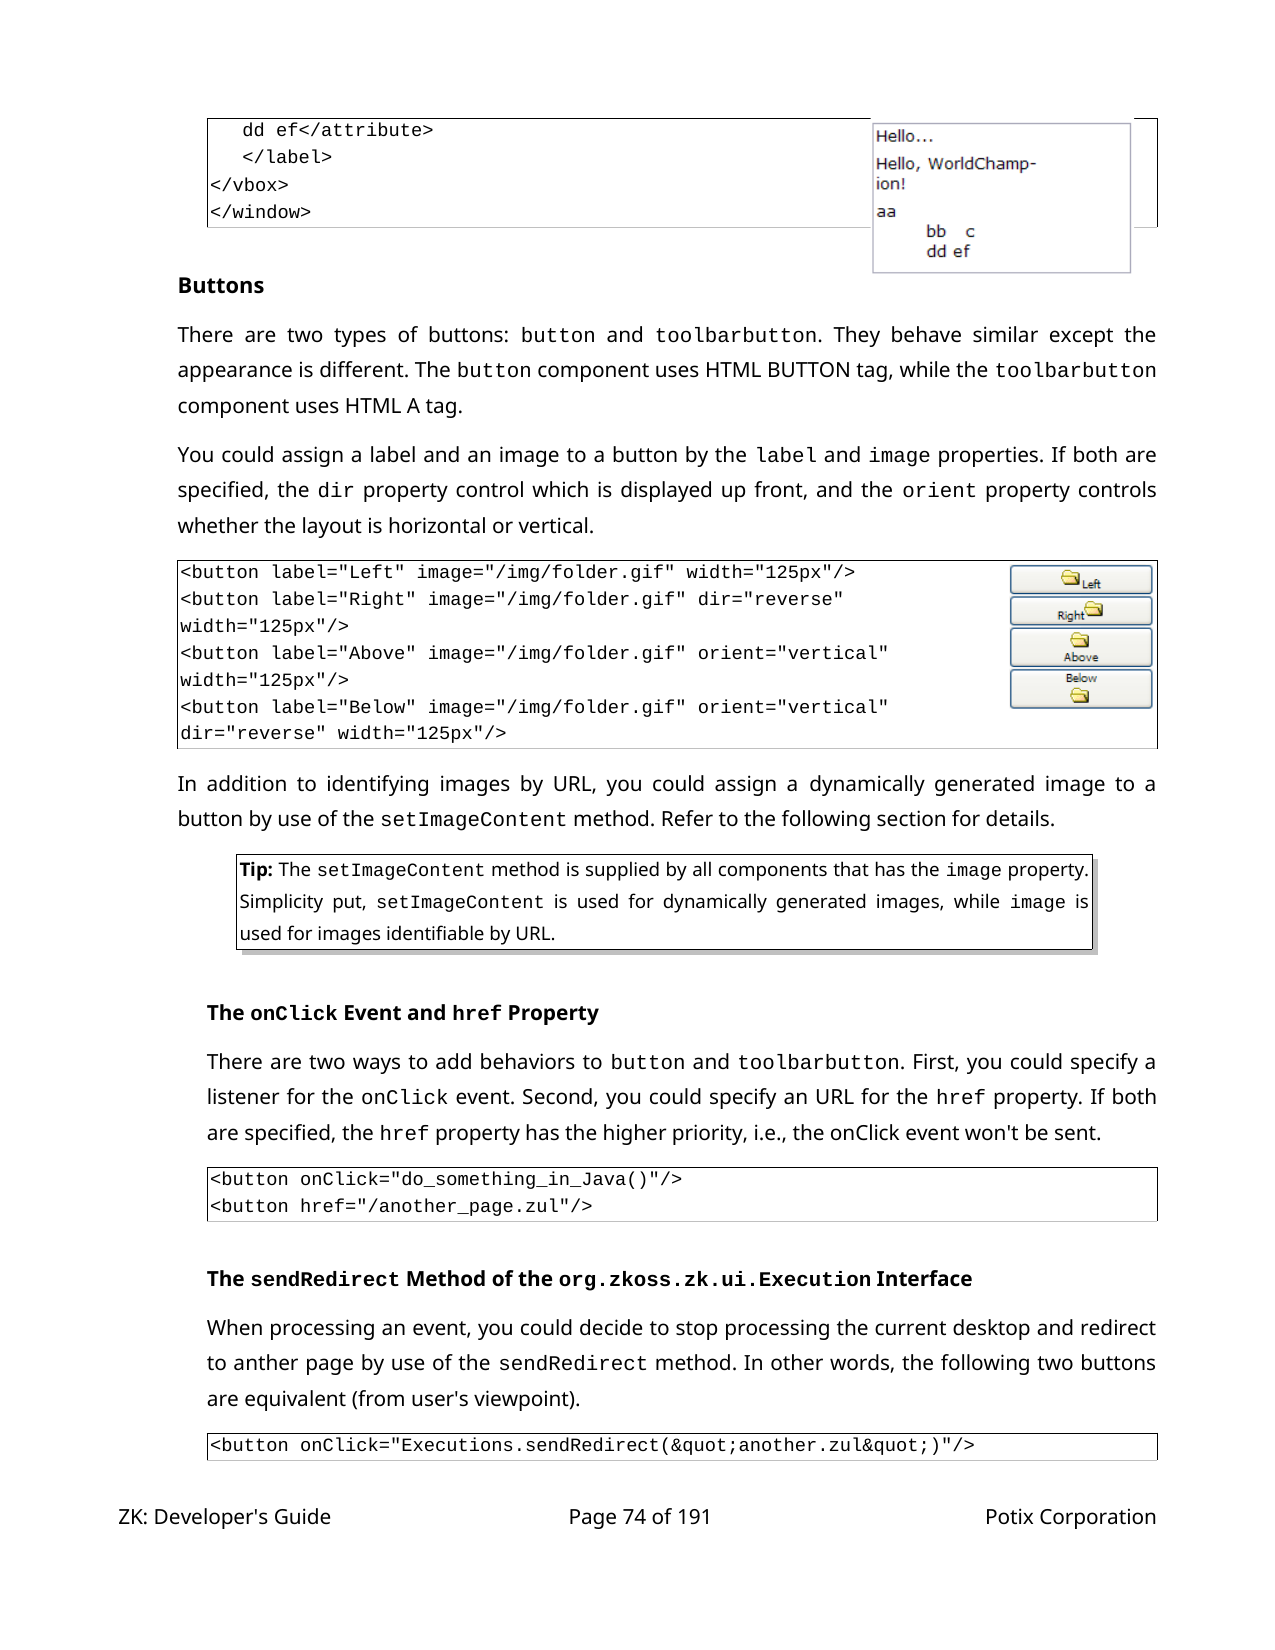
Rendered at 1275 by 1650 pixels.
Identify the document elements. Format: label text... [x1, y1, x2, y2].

picture [870, 118, 1135, 276]
text [1135, 119, 1157, 142]
text You could assign a label and an image to a button by the label and image properties. If both are specified, the dir property control which is displayed up front, and the orient property controls whether the layout is horizontal or vertical. [177, 440, 1157, 539]
text <button label="Right" image="/img/folder.gif" dir="reverse" width="125px"/> [178, 587, 1008, 638]
subtitle The sendRedirect Method of the org.zkoss.zk.ui.Execution Interface [207, 1264, 1157, 1292]
text </window> [208, 200, 870, 227]
text <button href="/another_page.zul"/> [208, 1194, 1157, 1221]
text dd ef</attribute> [208, 119, 870, 142]
text [1135, 172, 1157, 197]
text <button label="Above" image="/img/folder.gif" orient="vertical" width="125px"/> [178, 641, 1008, 692]
subtitle Buttons [177, 269, 1157, 299]
text <button onClick="Executions.sendRedirect(&quot;another.zul&quot;)"/> [208, 1434, 1157, 1460]
text There are two types of buttons: button and toolbarbutton. They behave similar except the appearance is different. The button component uses HTML BUTTON tag, while the toolbarbutton component uses HTML A tag. [177, 320, 1157, 419]
text There are two ways to add behaviors to button and toolbarbutton. First, you could specify a listener for the onClick event. Second, you could specify an URL for the href property. If both are specified, the href property has the higher priority, i.e., the onClick event won't be sent. [207, 1047, 1157, 1146]
text </vbox> [208, 172, 870, 197]
text [1135, 145, 1157, 169]
text In addition to identifying images by URL, you could assign a dynamically generated image to a button by use of the setImageContent method. Refer to the following section for details. [177, 769, 1157, 833]
text <button onClick="do_something_in_Java()"/> [208, 1168, 1157, 1191]
text <button label="Left" image="/img/folder.gif" width="125px"/> [178, 561, 1157, 584]
text Tip: The setImageContent method is supplied by all components that has the image property. Simplicity put, setImageContent is used for dynamically generated images, while image is used for images identifiable by URL. [237, 855, 1092, 949]
subtitle The onClick Event and href Property [207, 998, 1157, 1026]
text </label> [208, 145, 870, 169]
text When processing an event, you could decide to stop processing the current desktop and redirect to anther page by use of the sendRedirect method. In other words, the following two buttons are equivalent (from user's viewpoint). [207, 1313, 1157, 1412]
picture [1008, 563, 1156, 711]
text [1135, 200, 1157, 227]
text <button label="Below" image="/img/folder.gif" orient="vertical" dir="reverse" width="125px"/> [178, 694, 1157, 748]
